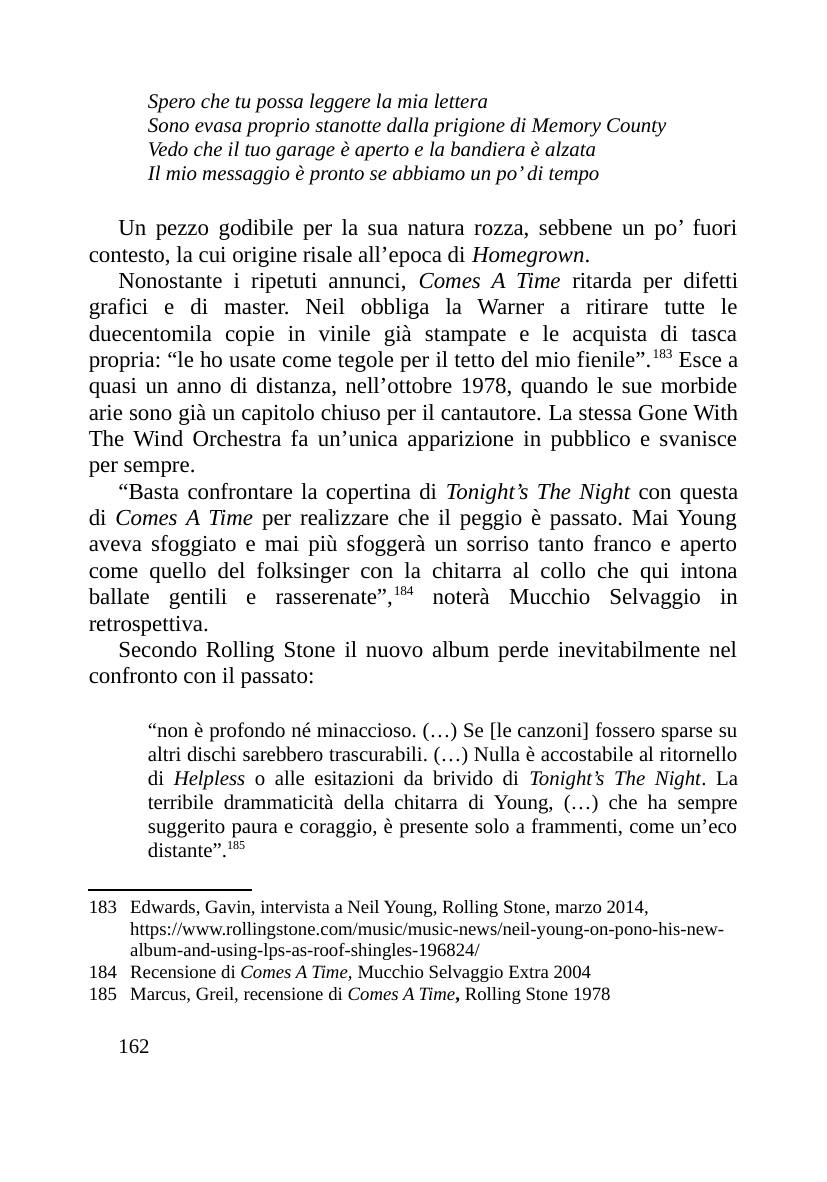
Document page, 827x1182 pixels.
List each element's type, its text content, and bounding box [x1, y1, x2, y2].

text Nonostante i ripetuti annunci, Comes A Time ritarda per difetti grafici e di master. Neil obbliga la Warner a ritirare tutte le duecentomila copie in vinile già stampate e le acquista di tasca propria: “le ho usate come tegole per il tetto del mio fienile”. Esce a quasi un anno di distanza, nell’ottobre 1978, quando le sue morbide arie sono già un capitolo chiuso per il cantautore. La stessa Gone With The Wind Orchestra fa un’unica apparizione in pubblico e svanisce per sempre. [88, 267, 738, 478]
text Vedo che il tuo garage è aperto e la bandiera è alzata [88, 137, 738, 161]
text Recensione di Comes A Time, Mucchio Selvaggio Extra 2004 [88, 961, 738, 982]
text Spero che tu possa leggere la mia lettera [88, 88, 738, 113]
text Secondo Rolling Stone il nuovo album perde inevitabilmente nel confronto con il passato: [88, 636, 738, 689]
text Sono evasa proprio stanotte dalla prigione di Memory County [88, 113, 738, 137]
text Edwards, Gavin, intervista a Neil Young, Rolling Stone, marzo 2014, https://www.rollingstone.com/music/music-news/neil-young-on-pono-his-new-album-and-using-lps-as-roof-shingles-196824/ [88, 896, 738, 961]
text “non è profondo né minaccioso. (…) Se [le canzoni] fossero sparse su altri dischi sarebbero trascurabili. (…) Nulla è accostabile al ritornello di Helpless o alle esitazioni da brivido di Tonight’s The Night. La terribile drammaticità della chitarra di Young, (…) che ha sempre suggerito paura e coraggio, è presente solo a frammenti, come un’eco distante”. [148, 718, 738, 862]
text Marcus, Greil, recensione di Comes A Time, Rolling Stone 1978 [88, 982, 738, 1004]
text “Basta confrontare la copertina di Tonight’s The Night con questa di Comes A Time per realizzare che il peggio è passato. Mai Young aveva sfoggiato e mai più sfoggerà un sorriso tanto franco e aperto come quello del folksinger con la chitarra al collo che qui intona ballate gentili e rasserenate”, noterà Mucchio Selvaggio in retrospettiva. [88, 478, 738, 636]
text Il mio messaggio è pronto se abbiamo un po’ di tempo [88, 161, 738, 185]
text Un pezzo godibile per la sua natura rozza, sebbene un po’ fuori contesto, la cui origine risale all’epoca di Homegrown. [88, 214, 738, 267]
